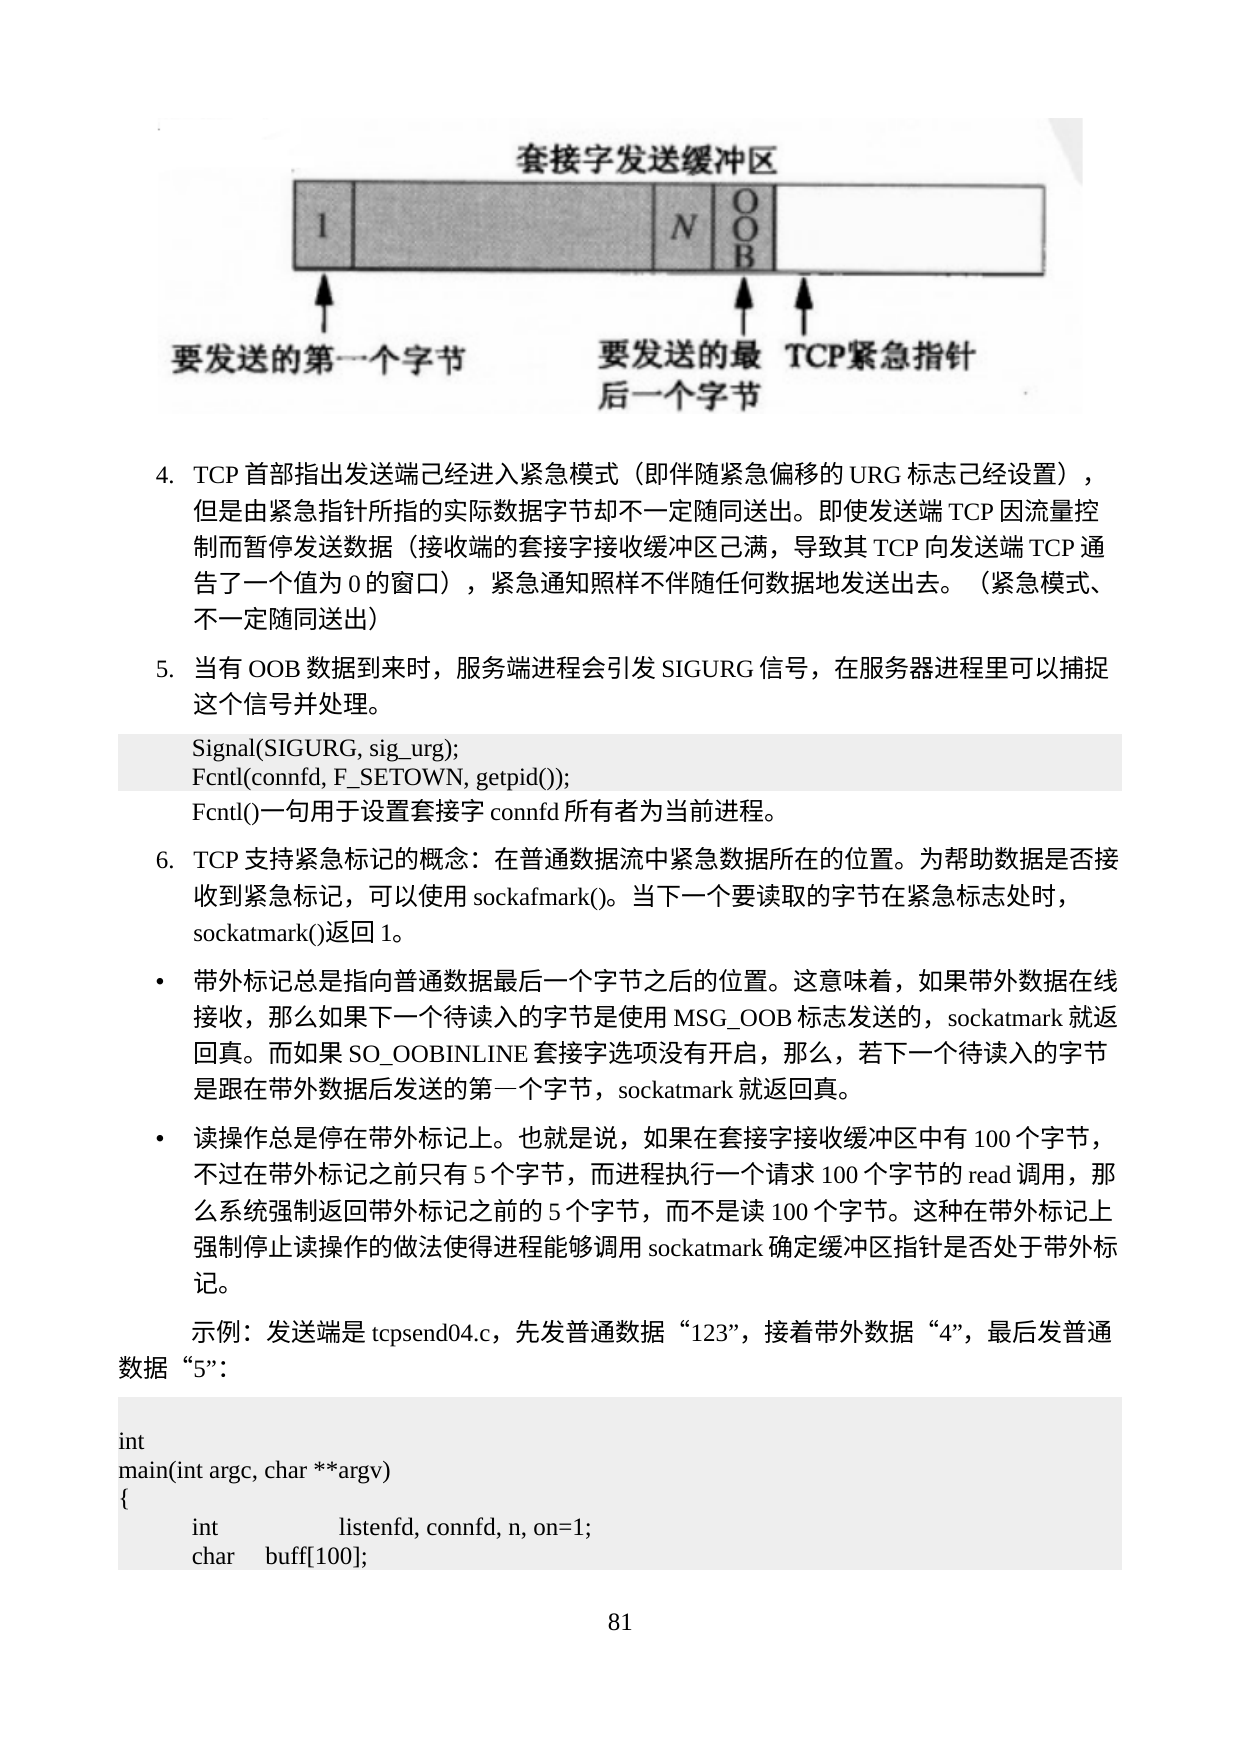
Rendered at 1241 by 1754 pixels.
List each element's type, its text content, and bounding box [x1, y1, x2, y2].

list 读操作总是停在带外标记上。也就是说，如果在套接字接收缓冲区中有100个字节，不过在带外标记之前只有5个字节，而进程执行一个请求100个字节的read调用，那么系统强制返回带外标记之前的5个字节，而不是读100个字节。这种在带外标记上强制停止读操作的做法使得进程能够调用sockatmark确定缓冲区指针是否处于带外标记。 [156, 1118, 1122, 1300]
text Fcntl()一句用于设置套接字connfd所有者为当前进程。 [118, 791, 1122, 827]
list 带外标记总是指向普通数据最后一个字节之后的位置。这意味着，如果带外数据在线接收，那么如果下一个待读入的字节是使用MSG_OOB标志发送的，sockatmark就返回真。而如果SO_OOBINLINE套接字选项没有开启，那么，若下一个待读入的字节是跟在带外数据后发送的第—个字节，sockatmark就返回真。 [156, 961, 1122, 1106]
text 示例：发送端是tcpsend04.c，先发普通数据“123”，接着带外数据“4”，最后发普通数据“5”： [118, 1312, 1122, 1385]
table_header Signal(SIGURG, sig_urg); Fcntl(connfd, F_SETOWN, getpid()); [118, 734, 1122, 791]
list TCP支持紧急标记的概念：在普通数据流中紧急数据所在的位置。为帮助数据是否接收到紧急标记，可以使用sockafmark()。当下一个要读取的字节在紧急标志处时，sockatmark()返回1。 [156, 840, 1122, 948]
picture [157, 118, 1083, 414]
list TCP首部指出发送端己经进入紧急模式（即伴随紧急偏移的URG标志己经设置），但是由紧急指针所指的实际数据字节却不一定随同送出。即使发送端TCP因流量控制而暂停发送数据（接收端的套接字接收缓冲区己满，导致其TCP向发送端TCP通告了一个值为0的窗口），紧急通知照样不伴随任何数据地发送出去。（紧急模式、不一定随同送出） [156, 455, 1122, 636]
list 当有OOB数据到来时，服务端进程会引发SIGURG信号，在服务器进程里可以捕捉这个信号并处理。 [156, 648, 1122, 721]
table_header int main(int argc, char **argv) { int listenfd, connfd, n, on=1; char buff[100]; [118, 1397, 1122, 1570]
